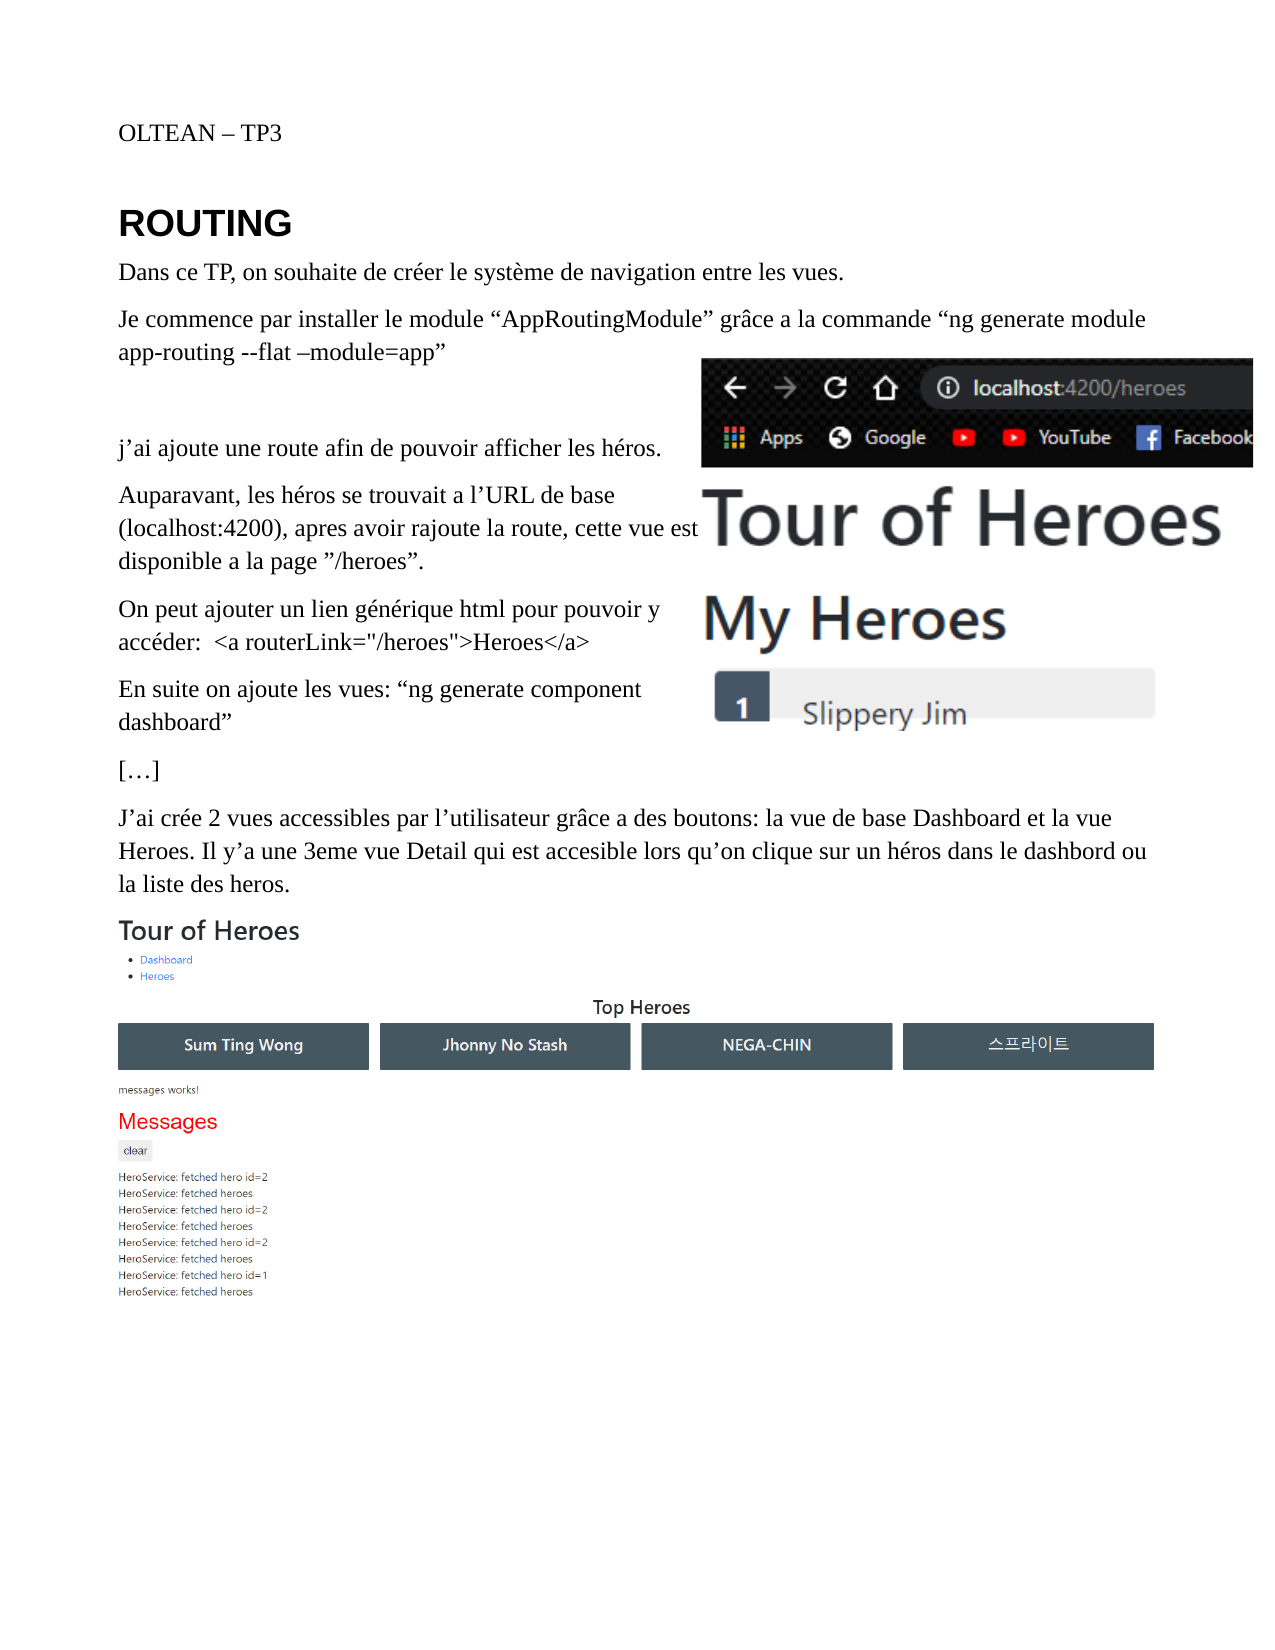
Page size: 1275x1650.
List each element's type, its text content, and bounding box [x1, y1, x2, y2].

text j’ai ajoute une route afin de pouvoir afficher les héros. [118, 433, 701, 461]
text Je commence par installer le module “AppRoutingModule” grâce a la commande “ng generate module app-routing --flat –module=app” [118, 304, 1157, 366]
text Dans ce TP, on souhaite de créer le système de navigation entre les vues. [118, 257, 1157, 286]
text OLTEAN – TP3 [118, 118, 1157, 147]
text En suite on ajoute les vues: “ng generate component dashboard” [118, 674, 1157, 736]
text Auparavant, les héros se trouvait a l’URL de base (localhost:4200), apres avoir rajoute la route, cette vue est disponible a la page ”/heroes”. [118, 480, 701, 575]
subtitle ROUTING [118, 201, 1157, 244]
picture [118, 916, 1157, 1306]
picture [701, 358, 1254, 731]
text On peut ajouter un lien générique html pour pouvoir y accéder: <a routerLink="/heroes">Heroes</a> [118, 594, 701, 656]
text […] [118, 755, 1157, 784]
text J’ai crée 2 vues accessibles par l’utilisateur grâce a des boutons: la vue de base Dashboard et la vue Heroes. Il y’a une 3eme vue Detail qui est accesible lors qu’on clique sur un héros dans le dashbord ou la liste des heros. [118, 803, 1157, 897]
